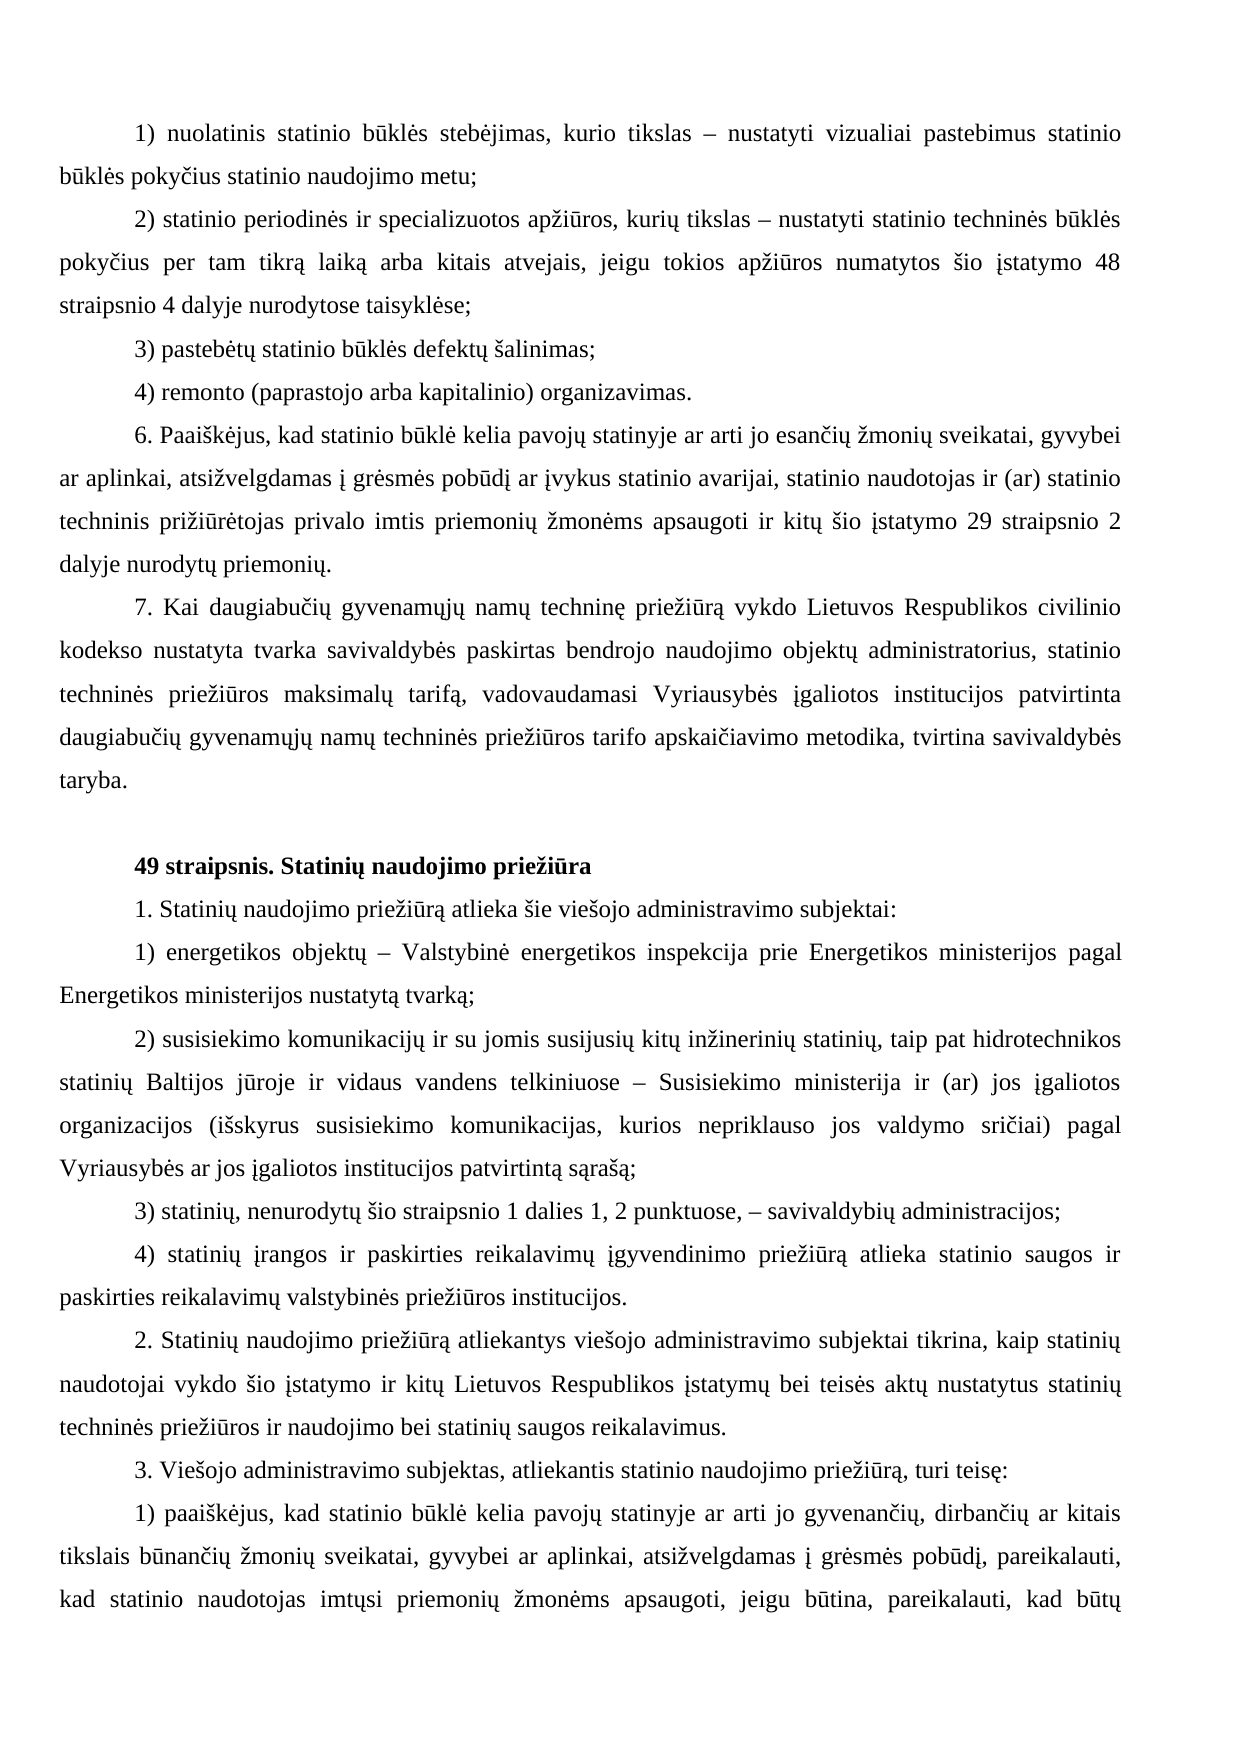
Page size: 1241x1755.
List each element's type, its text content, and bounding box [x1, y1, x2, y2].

text 4) remonto (paprastojo arba kapitalinio) organizavimas. [59, 377, 1122, 406]
text 1) energetikos objektų – Valstybinė energetikos inspekcija prie Energetikos ministerijos pagal Energetikos ministerijos nustatytą tvarką; [59, 937, 1122, 1009]
text 2) susisiekimo komunikacijų ir su jomis susijusių kitų inžinerinių statinių, taip pat hidrotechnikos statinių Baltijos jūroje ir vidaus vandens telkiniuose – Susisiekimo ministerija ir (ar) jos įgaliotos organizacijos (išskyrus susisiekimo komunikacijas, kurios nepriklauso jos valdymo sričiai) pagal Vyriausybės ar jos įgaliotos institucijos patvirtintą sąrašą; [59, 1024, 1122, 1182]
text 4) statinių įrangos ir paskirties reikalavimų įgyvendinimo priežiūrą atlieka statinio saugos ir paskirties reikalavimų valstybinės priežiūros institucijos. [59, 1239, 1122, 1311]
text 3) pastebėtų statinio būklės defektų šalinimas; [59, 334, 1122, 362]
text 3. Viešojo administravimo subjektas, atliekantis statinio naudojimo priežiūrą, turi teisę: [59, 1455, 1122, 1484]
text 1. Statinių naudojimo priežiūrą atlieka šie viešojo administravimo subjektai: [59, 894, 1122, 923]
text 1) paaiškėjus, kad statinio būklė kelia pavojų statinyje ar arti jo gyvenančių, dirbančių ar kitais tikslais būnančių žmonių sveikatai, gyvybei ar aplinkai, atsižvelgdamas į grėsmės pobūdį, pareikalauti, kad statinio naudotojas imtųsi priemonių žmonėms apsaugoti, jeigu būtina, pareikalauti, kad būtų [59, 1498, 1122, 1613]
text 2. Statinių naudojimo priežiūrą atliekantys viešojo administravimo subjektai tikrina, kaip statinių naudotojai vykdo šio įstatymo ir kitų Lietuvos Respublikos įstatymų bei teisės aktų nustatytus statinių techninės priežiūros ir naudojimo bei statinių saugos reikalavimus. [59, 1326, 1122, 1441]
text 6. Paaiškėjus, kad statinio būklė kelia pavojų statinyje ar arti jo esančių žmonių sveikatai, gyvybei ar aplinkai, atsižvelgdamas į grėsmės pobūdį ar įvykus statinio avarijai, statinio naudotojas ir (ar) statinio techninis prižiūrėtojas privalo imtis priemonių žmonėms apsaugoti ir kitų šio įstatymo 29 straipsnio 2 dalyje nurodytų priemonių. [59, 420, 1122, 578]
text 7. Kai daugiabučių gyvenamųjų namų techninę priežiūrą vykdo Lietuvos Respublikos civilinio kodekso nustatyta tvarka savivaldybės paskirtas bendrojo naudojimo objektų administratorius, statinio techninės priežiūros maksimalų tarifą, vadovaudamasi Vyriausybės įgaliotos institucijos patvirtinta daugiabučių gyvenamųjų namų techninės priežiūros tarifo apskaičiavimo metodika, tvirtina savivaldybės taryba. [59, 592, 1122, 794]
text 3) statinių, nenurodytų šio straipsnio 1 dalies 1, 2 punktuose, – savivaldybių administracijos; [59, 1196, 1122, 1225]
text 2) statinio periodinės ir specializuotos apžiūros, kurių tikslas – nustatyti statinio techninės būklės pokyčius per tam tikrą laiką arba kitais atvejais, jeigu tokios apžiūros numatytos šio įstatymo 48 straipsnio 4 dalyje nurodytose taisyklėse; [59, 204, 1122, 319]
text 49 straipsnis. Statinių naudojimo priežiūra [59, 851, 1122, 880]
text 1) nuolatinis statinio būklės stebėjimas, kurio tikslas – nustatyti vizualiai pastebimus statinio būklės pokyčius statinio naudojimo metu; [59, 118, 1122, 190]
